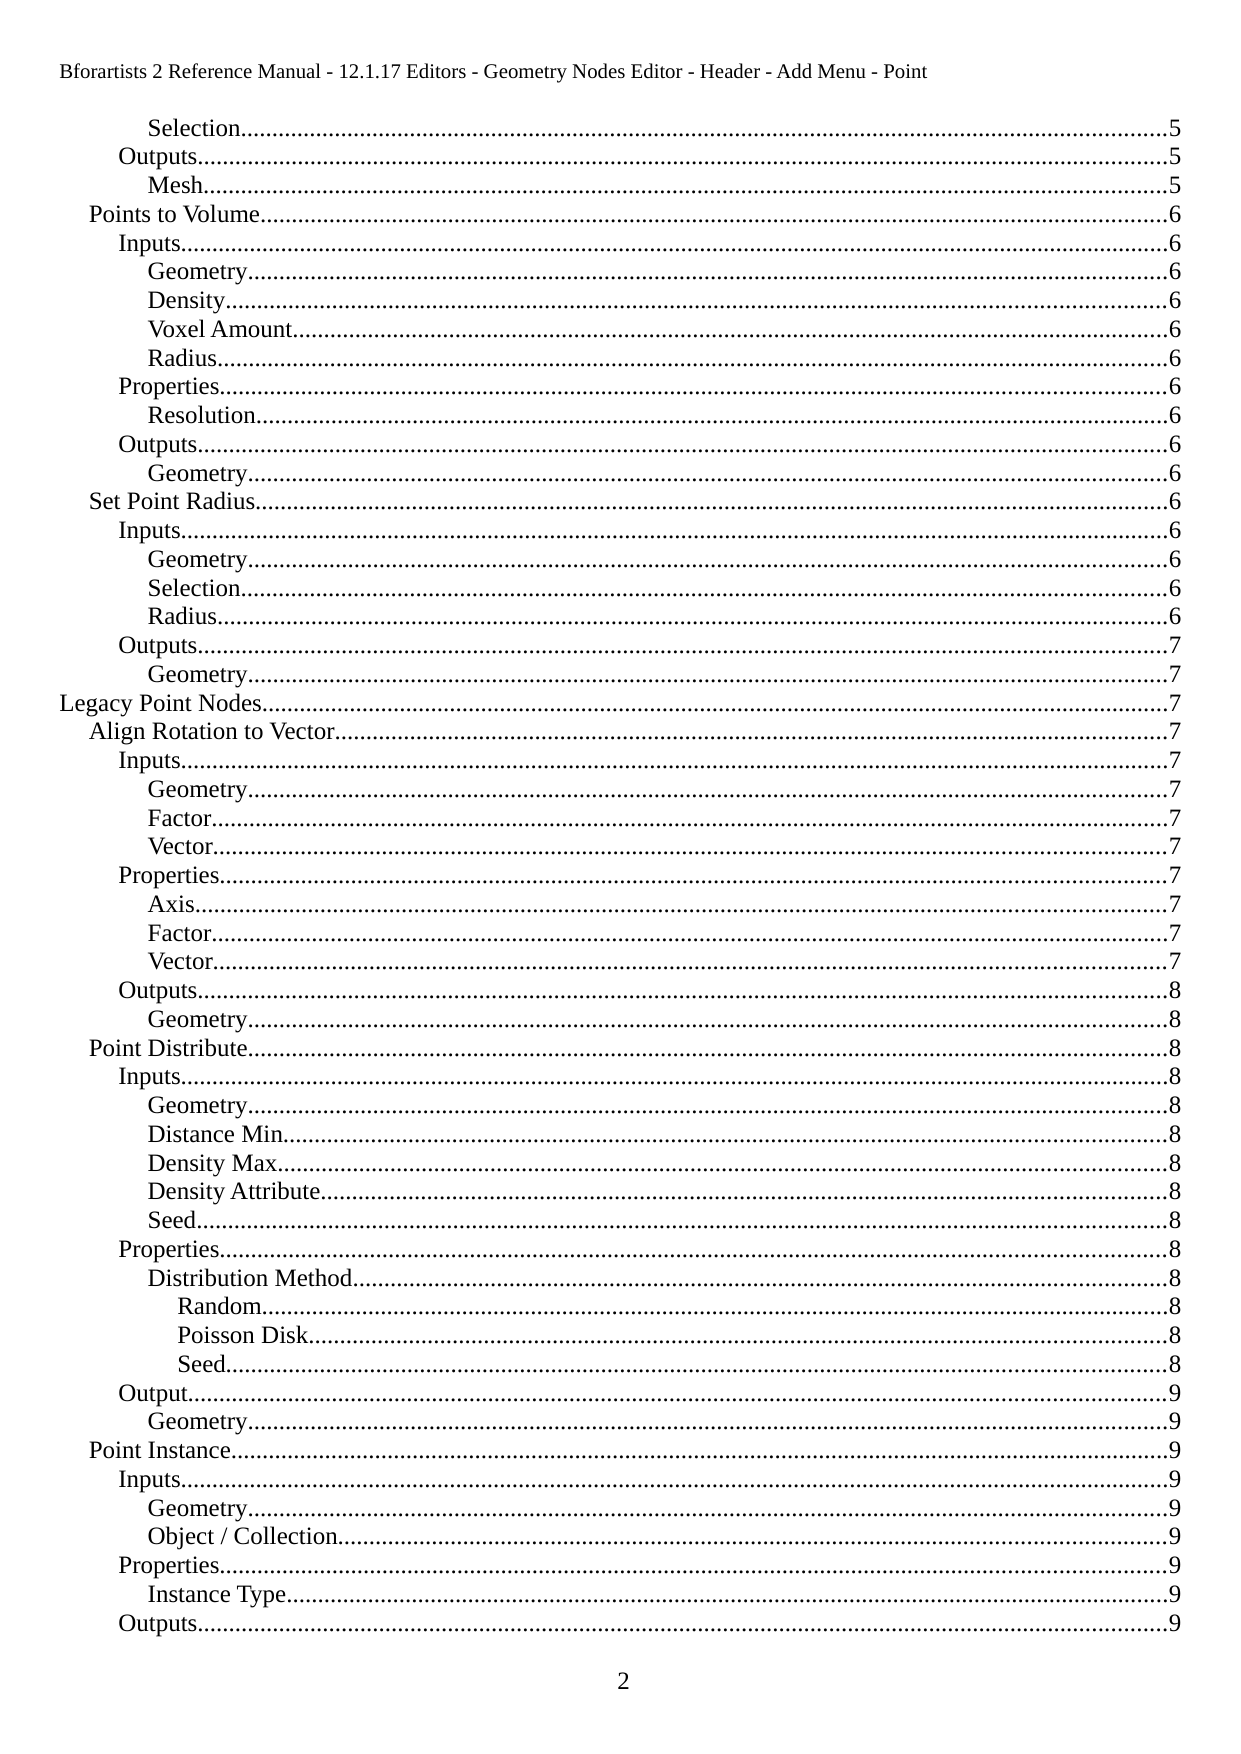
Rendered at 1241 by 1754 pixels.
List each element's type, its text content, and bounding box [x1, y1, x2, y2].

text Object / Collection 9 [147, 1521, 1181, 1550]
text Resolution 6 [147, 400, 1181, 429]
text Geometry 7 [147, 774, 1181, 803]
text Density 6 [147, 285, 1181, 314]
text Vector 7 [147, 831, 1181, 860]
text Geometry 6 [147, 458, 1181, 486]
text Properties 9 [118, 1550, 1181, 1579]
text Outputs 6 [118, 429, 1181, 458]
text Point Distribute 8 [88, 1033, 1181, 1061]
text Geometry 6 [147, 256, 1181, 285]
text Outputs 5 [118, 141, 1181, 170]
text Poisson Disk 8 [177, 1320, 1181, 1349]
text Selection 6 [147, 573, 1181, 601]
text Geometry 8 [147, 1090, 1181, 1119]
text Outputs 7 [118, 630, 1181, 659]
text Seed 8 [147, 1205, 1181, 1234]
text Properties 6 [118, 371, 1181, 400]
text Inputs 7 [118, 745, 1181, 774]
text Factor 7 [147, 803, 1181, 831]
text Density Attribute 8 [147, 1176, 1181, 1205]
text Geometry 8 [147, 1004, 1181, 1033]
text Inputs 6 [118, 228, 1181, 256]
text Axis 7 [147, 889, 1181, 918]
text Output 9 [118, 1378, 1181, 1406]
text Geometry 7 [147, 659, 1181, 688]
text Outputs 8 [118, 975, 1181, 1004]
text Density Max 8 [147, 1148, 1181, 1176]
text Selection 5 [147, 113, 1181, 141]
text Mesh 5 [147, 170, 1181, 199]
text Random 8 [177, 1291, 1181, 1320]
text Inputs 6 [118, 515, 1181, 544]
text Outputs 9 [118, 1608, 1181, 1636]
text Radius 6 [147, 601, 1181, 630]
text Properties 7 [118, 860, 1181, 889]
text Geometry 9 [147, 1406, 1181, 1435]
text Vector 7 [147, 946, 1181, 975]
text Inputs 9 [118, 1464, 1181, 1493]
text Distance Min 8 [147, 1119, 1181, 1148]
text Geometry 9 [147, 1493, 1181, 1521]
text Seed 8 [177, 1349, 1181, 1378]
text Radius 6 [147, 343, 1181, 371]
text Align Rotation to Vector 7 [88, 716, 1181, 745]
text Geometry 6 [147, 544, 1181, 573]
text Inputs 8 [118, 1061, 1181, 1090]
text Properties 8 [118, 1234, 1181, 1263]
text Legacy Point Nodes 7 [59, 688, 1181, 716]
text Set Point Radius 6 [88, 486, 1181, 515]
text Voxel Amount 6 [147, 314, 1181, 343]
text Instance Type 9 [147, 1579, 1181, 1608]
text Point Instance 9 [88, 1435, 1181, 1464]
text Points to Volume 6 [88, 199, 1181, 228]
text Distribution Method 8 [147, 1263, 1181, 1291]
text Factor 7 [147, 918, 1181, 946]
